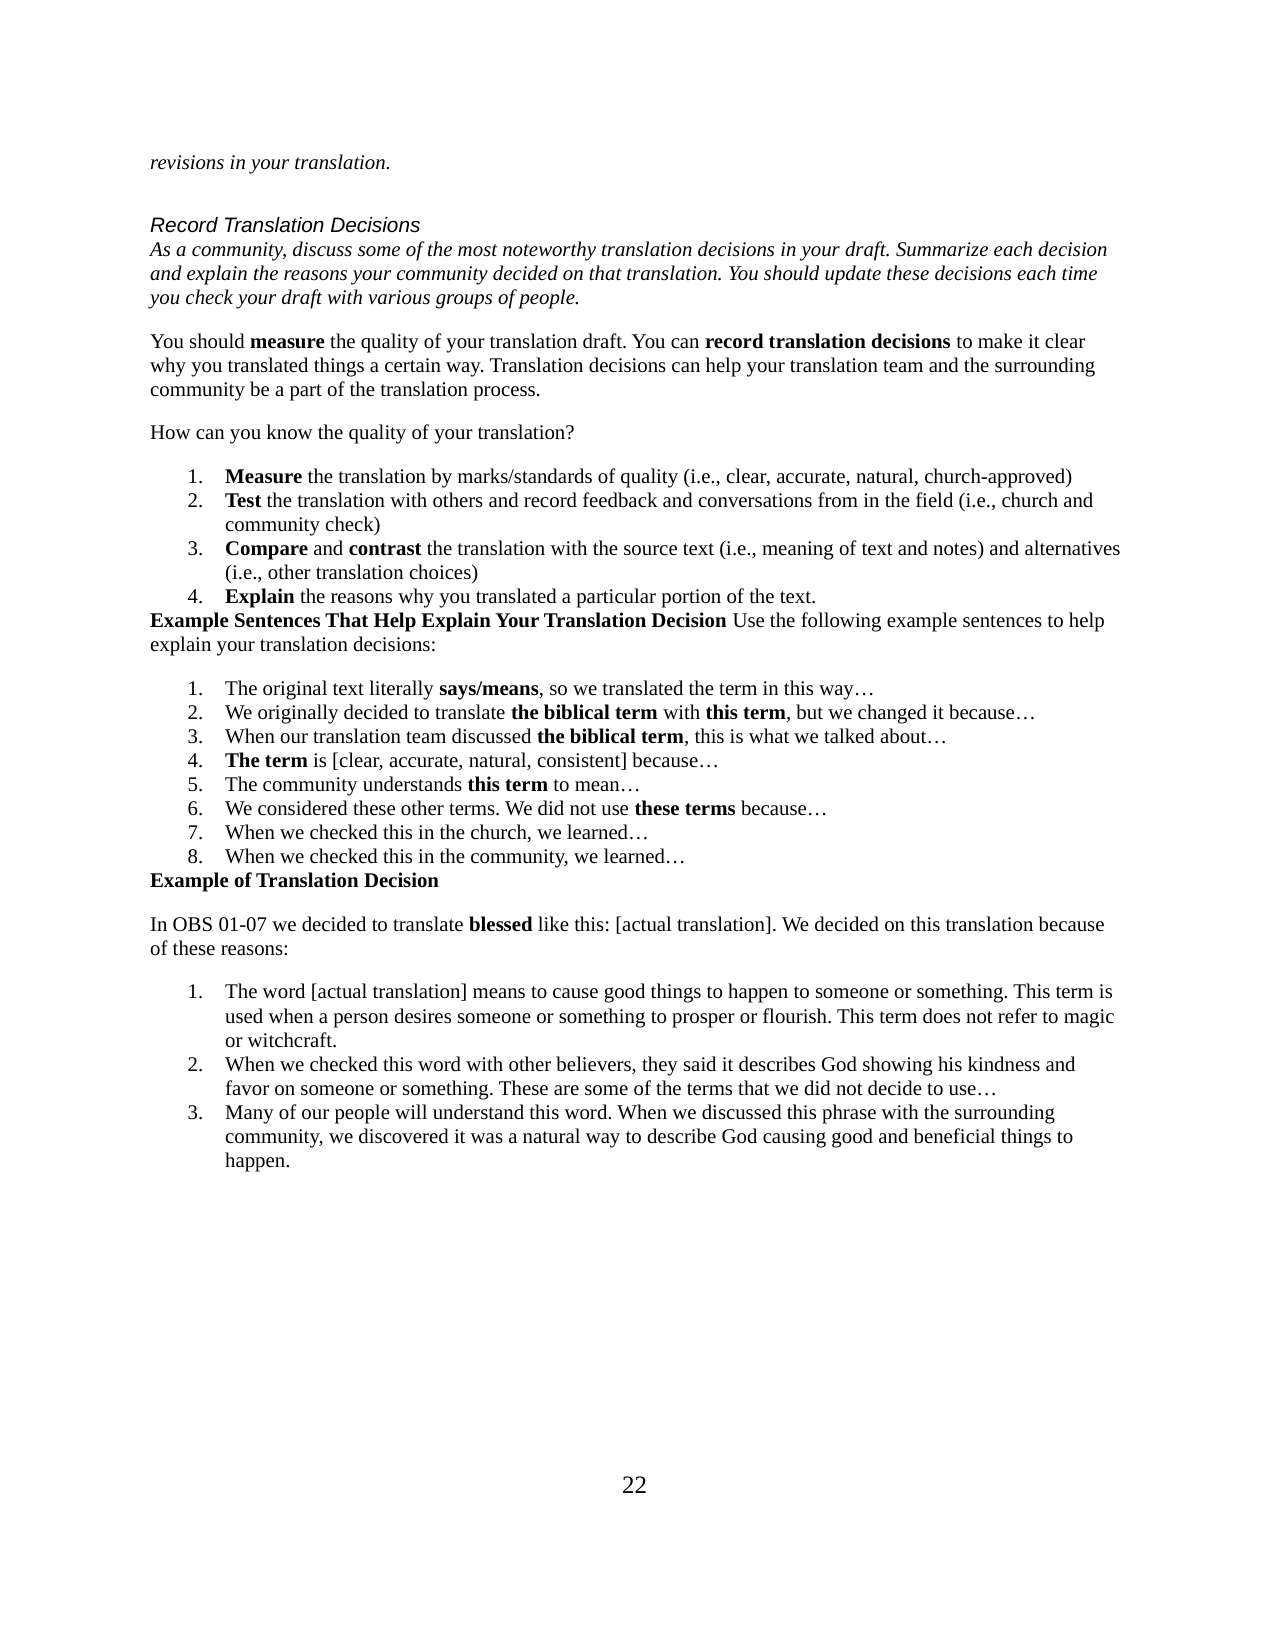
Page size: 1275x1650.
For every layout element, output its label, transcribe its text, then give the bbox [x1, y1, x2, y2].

list Explain the reasons why you translated a particular portion of the text. [187, 584, 1125, 608]
list The original text literally says/means, so we translated the term in this way… [187, 676, 1125, 700]
list Many of our people will understand this word. When we discussed this phrase with the surrounding community, we discovered it was a natural way to describe God causing good and beneficial things to happen. [187, 1100, 1125, 1172]
text Example Sentences That Help Explain Your Translation Decision Use the following example sentences to help explain your translation decisions: [150, 608, 1125, 656]
list Compare and contrast the translation with the source text (i.e., meaning of text and notes) and alternatives (i.e., other translation choices) [187, 536, 1125, 584]
text How can you know the quality of your translation? [150, 420, 1125, 444]
list We originally decided to translate the biblical term with this term, but we changed it because… [187, 700, 1125, 724]
subtitle Record Translation Decisions [150, 213, 1125, 237]
list The word [actual translation] means to cause good things to happen to someone or something. This term is used when a person desires someone or something to prosper or flourish. This term does not refer to magic or witchcraft. [187, 979, 1125, 1052]
text Example of Translation Decision [150, 868, 1125, 892]
list When we checked this in the community, we learned… [187, 844, 1125, 868]
list When we checked this word with other believers, they said it describes God showing his kindness and favor on someone or something. These are some of the terms that we did not decide to use… [187, 1052, 1125, 1100]
text In OBS 01-07 we decided to translate blessed like this: [actual translation]. We decided on this translation because of these reasons: [150, 912, 1125, 960]
list Measure the translation by marks/standards of quality (i.e., clear, accurate, natural, church-approved) [187, 464, 1125, 488]
text revisions in your translation. [150, 150, 1125, 174]
list The community understands this term to mean… [187, 772, 1125, 796]
list We considered these other terms. We did not use these terms because… [187, 796, 1125, 820]
list When our translation team discussed the biblical term, this is what we talked about… [187, 724, 1125, 748]
list When we checked this in the church, we learned… [187, 820, 1125, 844]
list Test the translation with others and record feedback and conversations from in the field (i.e., church and community check) [187, 488, 1125, 536]
text You should measure the quality of your translation draft. You can record translation decisions to make it clear why you translated things a certain way. Translation decisions can help your translation team and the surrounding community be a part of the translation process. [150, 329, 1125, 401]
list The term is [clear, accurate, natural, consistent] because… [187, 748, 1125, 772]
text As a community, discuss some of the most noteworthy translation decisions in your draft. Summarize each decision and explain the reasons your community decided on that translation. You should update these decisions each time you check your draft with various groups of people. [150, 237, 1125, 309]
